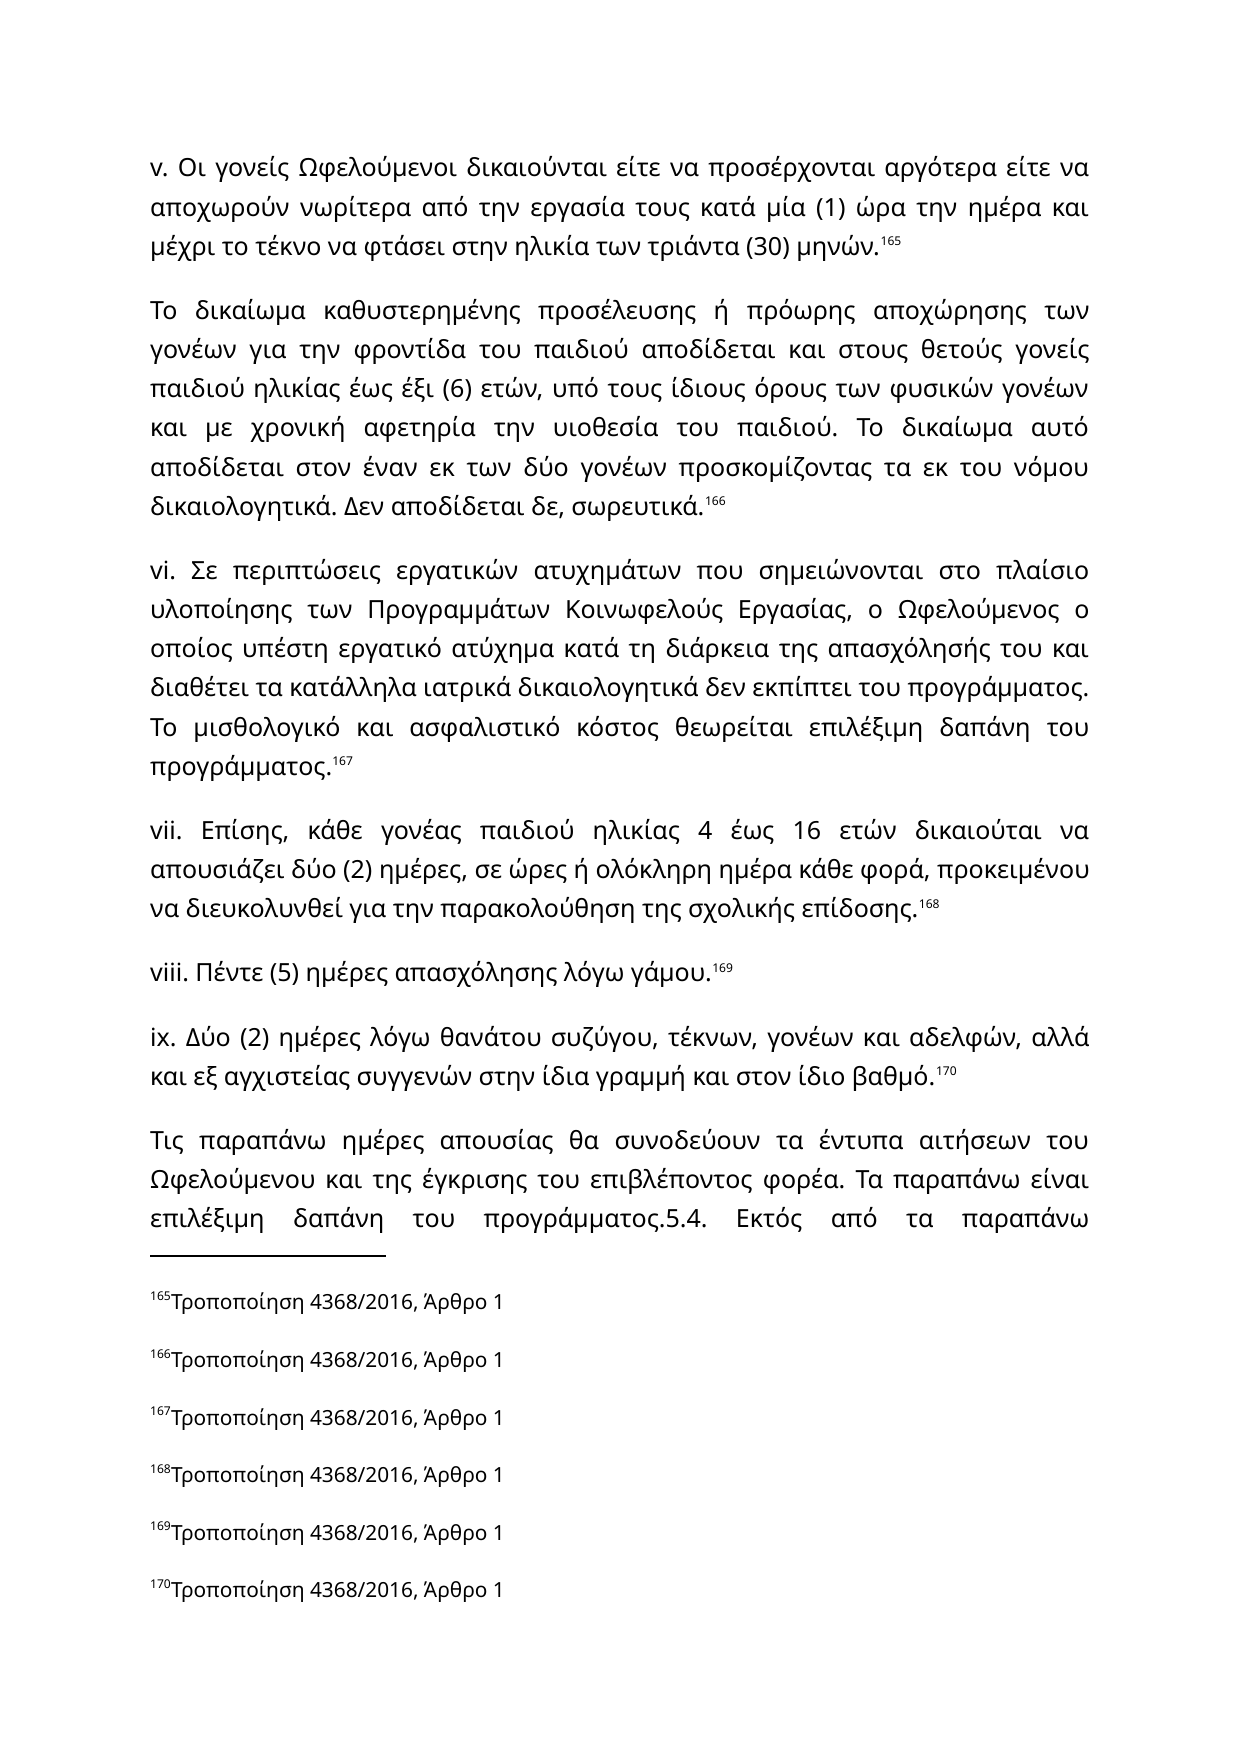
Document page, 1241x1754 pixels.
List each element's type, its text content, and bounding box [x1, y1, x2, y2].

text ix. Δύο (2) ημέρες λόγω θανάτου συζύγου, τέκνων, γονέων και αδελφών, αλλά και εξ αγχιστείας συγγενών στην ίδια γραμμή και στον ίδιο βαθμό. [150, 1019, 1090, 1092]
text Τροποποίηση 4368/2016, Άρθρο 1 [150, 1345, 1090, 1373]
text Τροποποίηση 4368/2016, Άρθρο 1 [150, 1460, 1090, 1489]
text Τροποποίηση 4368/2016, Άρθρο 1 [150, 1403, 1090, 1431]
text Τις παραπάνω ημέρες απουσίας θα συνοδεύουν τα έντυπα αιτήσεων του Ωφελούμενου και της έγκρισης του επιβλέποντος φορέα. Τα παραπάνω είναι επιλέξιμη δαπάνη του προγράμματος.5.4. Εκτός από τα παραπάνω [150, 1122, 1090, 1235]
text Το δικαίωμα καθυστερημένης προσέλευσης ή πρόωρης αποχώρησης των γονέων για την φροντίδα του παιδιού αποδίδεται και στους θετούς γονείς παιδιού ηλικίας έως έξι (6) ετών, υπό τους ίδιους όρους των φυσικών γονέων και με χρονική αφετηρία την υιοθεσία του παιδιού. Το δικαίωμα αυτό αποδίδεται στον έναν εκ των δύο γονέων προσκομίζοντας τα εκ του νόμου δικαιολογητικά. Δεν αποδίδεται δε, σωρευτικά. [150, 292, 1090, 522]
text Τροποποίηση 4368/2016, Άρθρο 1 [150, 1518, 1090, 1546]
text Τροποποίηση 4368/2016, Άρθρο 1 [150, 1287, 1090, 1316]
text vii. Επίσης, κάθε γονέας παιδιού ηλικίας 4 έως 16 ετών δικαιούται να απουσιάζει δύο (2) ημέρες, σε ώρες ή ολόκληρη ημέρα κάθε φορά, προκειμένου να διευκολυνθεί για την παρακολούθηση της σχολικής επίδοσης. [150, 812, 1090, 925]
text v. Οι γονείς Ωφελούμενοι δικαιούνται είτε να προσέρχονται αργότερα είτε να αποχωρούν νωρίτερα από την εργασία τους κατά μία (1) ώρα την ημέρα και μέχρι το τέκνο να φτάσει στην ηλικία των τριάντα (30) μηνών. [150, 150, 1090, 262]
text viii. Πέντε (5) ημέρες απασχόλησης λόγω γάμου. [150, 955, 1090, 989]
text Τροποποίηση 4368/2016, Άρθρο 1 [150, 1576, 1090, 1604]
text vi. Σε περιπτώσεις εργατικών ατυχημάτων που σημειώνονται στο πλαίσιο υλοποίησης των Προγραμμάτων Κοινωφελούς Εργασίας, ο Ωφελούμενος ο οποίος υπέστη εργατικό ατύχημα κατά τη διάρκεια της απασχόλησής του και διαθέτει τα κατάλληλα ιατρικά δικαιολογητικά δεν εκπίπτει του προγράμματος. Το μισθολογικό και ασφαλιστικό κόστος θεωρείται επιλέξιμη δαπάνη του προγράμματος. [150, 552, 1090, 782]
